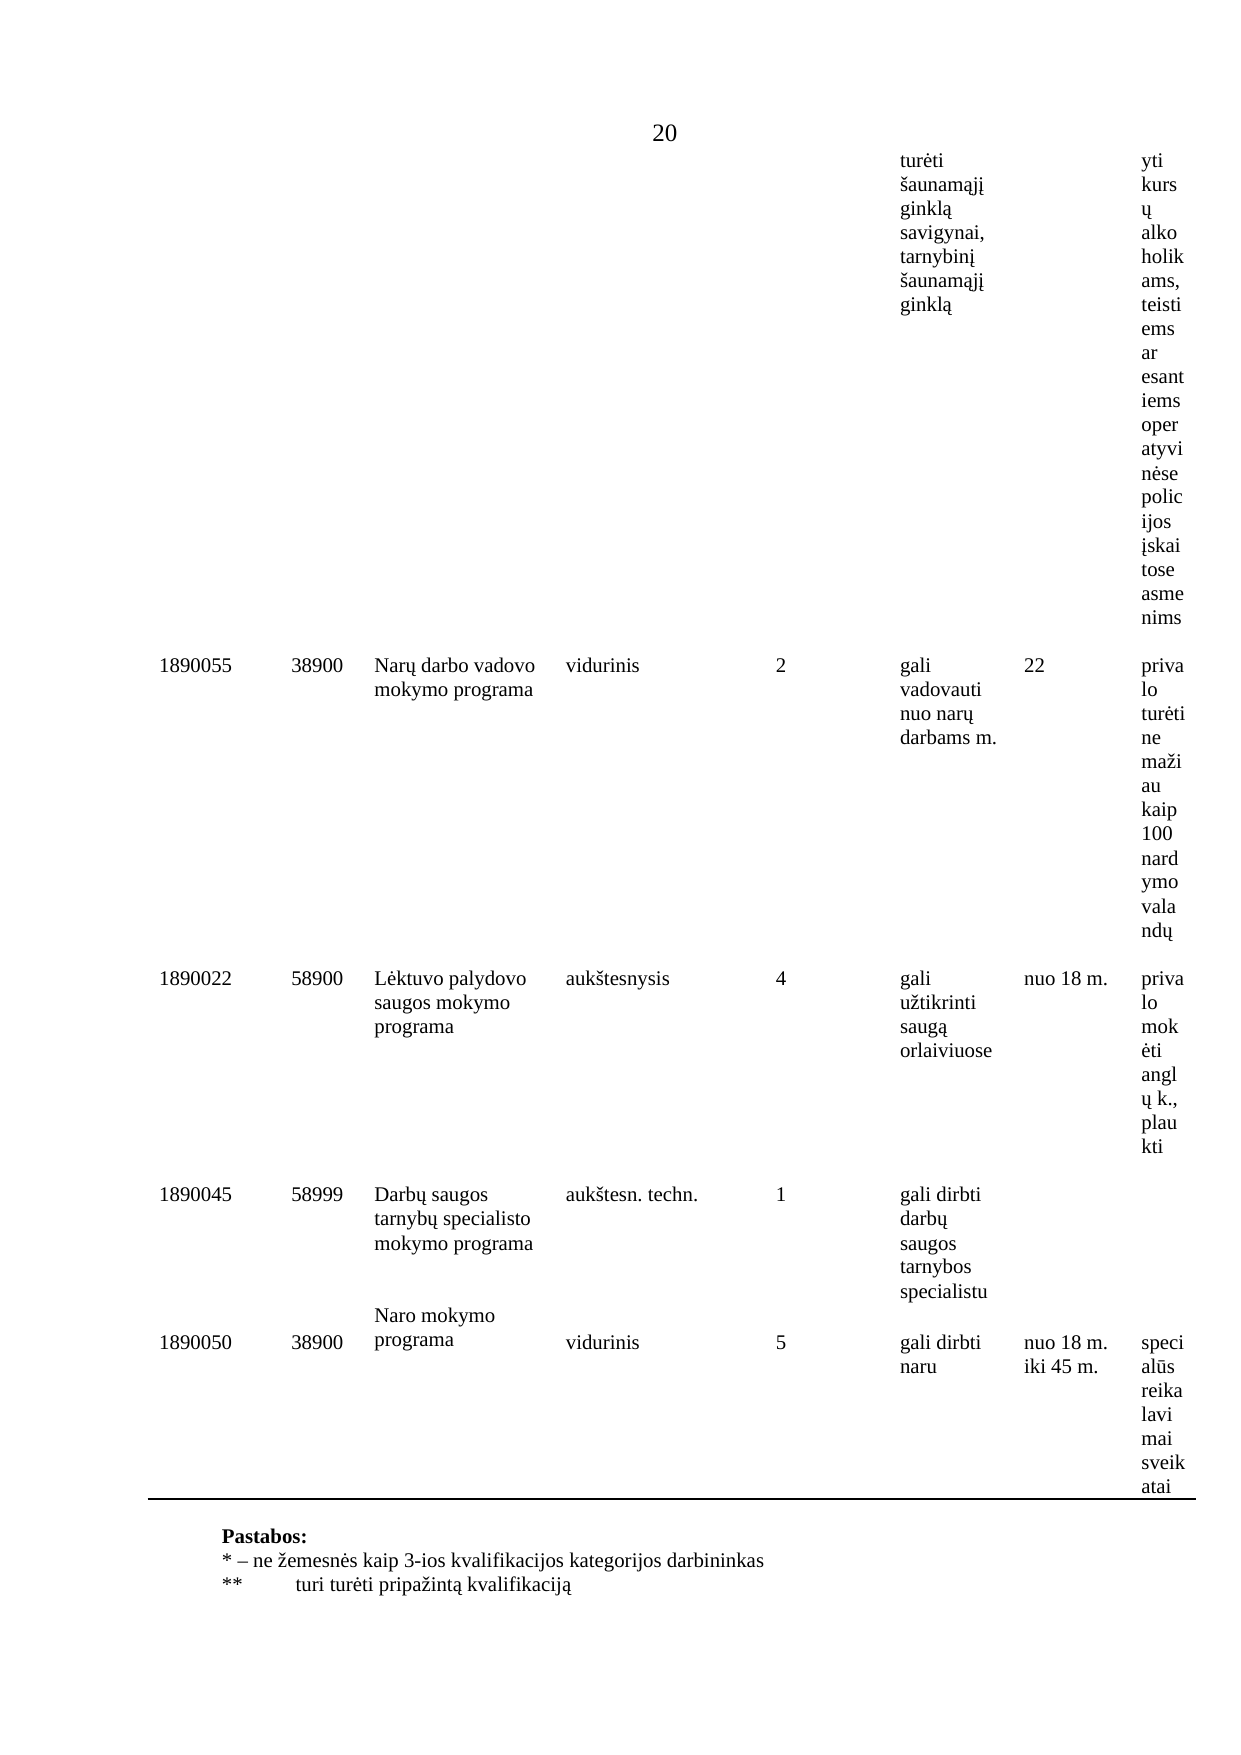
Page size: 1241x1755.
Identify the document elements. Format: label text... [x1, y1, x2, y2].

table_cell [889, 340, 1013, 364]
table_cell 1890055 [148, 653, 280, 942]
table_cell [280, 1232, 363, 1303]
table_cell 38900 [280, 1328, 363, 1498]
table_cell 38900 [280, 653, 363, 942]
table_cell [764, 340, 888, 364]
table_cell [280, 340, 363, 364]
table_cell nuo 18 m. [1013, 966, 1130, 1158]
table_cell Narų darbo vadovo mokymo programa [363, 653, 554, 942]
table_cell [554, 388, 764, 629]
table_cell [764, 316, 888, 340]
table_cell [148, 316, 280, 340]
table_cell [148, 388, 280, 629]
table_cell [764, 388, 888, 629]
table_cell [148, 364, 280, 388]
table_cell [280, 388, 363, 629]
table_cell [889, 316, 1013, 340]
table_cell vidurinis [554, 1328, 764, 1498]
table_cell [363, 316, 554, 340]
table_cell [1013, 340, 1130, 364]
table_cell vidurinis [554, 653, 764, 942]
table_cell [280, 942, 363, 966]
table_cell [1013, 316, 1130, 340]
table_cell [363, 1158, 554, 1182]
table_cell [1130, 1182, 1196, 1206]
table_cell [554, 942, 764, 966]
table_cell [1130, 1303, 1196, 1328]
table_cell [1130, 1232, 1196, 1303]
table_cell [148, 340, 280, 364]
table_cell [764, 148, 888, 316]
table_cell [280, 1303, 363, 1328]
text Pastabos: [148, 1524, 1181, 1548]
table_cell [554, 1303, 764, 1328]
table_cell Darbų saugos tarnybų specialisto mokymo programa Naro mokymo programa [363, 1182, 554, 1498]
table_cell [554, 1206, 764, 1232]
table_cell [1130, 942, 1196, 966]
table_cell [363, 629, 554, 653]
table_cell nuo 18 m. iki 45 m. [1013, 1328, 1130, 1498]
table_cell 58999 [280, 1182, 363, 1206]
table_cell [1013, 1158, 1130, 1182]
table_cell 58900 [280, 966, 363, 1158]
table_cell [280, 1206, 363, 1232]
table_cell 1890050 [148, 1328, 280, 1498]
table_cell [1013, 364, 1130, 388]
table_cell 1890022 [148, 966, 280, 1158]
table_cell [889, 388, 1013, 629]
table_cell [1013, 1232, 1130, 1303]
table_cell [148, 1158, 280, 1182]
table_cell [1013, 1303, 1130, 1328]
table_cell [554, 1158, 764, 1182]
table_cell [764, 1206, 888, 1232]
table_cell [1013, 148, 1130, 316]
text ** turi turėti pripažintą kvalifikaciją [148, 1572, 1181, 1596]
table_cell [554, 1232, 764, 1303]
table_cell [554, 316, 764, 340]
table_cell [889, 1158, 1013, 1182]
table_cell [1013, 629, 1130, 653]
table_cell [1013, 1182, 1130, 1206]
table_cell [1130, 1158, 1196, 1182]
table_cell [363, 364, 554, 388]
table_cell [554, 629, 764, 653]
table_cell [1013, 942, 1130, 966]
table_cell [363, 942, 554, 966]
table_cell [889, 1303, 1013, 1328]
table_cell [764, 629, 888, 653]
table_cell 5 [764, 1328, 888, 1498]
table_cell 1890045 [148, 1182, 280, 1206]
table_cell 22 [1013, 653, 1130, 942]
table_cell gali vadovauti nuo narų darbams m. [889, 653, 1013, 942]
table_cell [764, 364, 888, 388]
table_cell gali užtikrinti saugą orlaiviuose [889, 966, 1013, 1158]
table_cell [889, 629, 1013, 653]
table_cell gali dirbti darbų saugos tarnybos specialistu [889, 1182, 1013, 1303]
table_cell [1130, 629, 1196, 653]
table_cell [1130, 1206, 1196, 1232]
table_cell [363, 388, 554, 629]
table_cell 2 [764, 653, 888, 942]
table_cell aukštesnysis [554, 966, 764, 1158]
table_cell [889, 364, 1013, 388]
table_cell [1013, 388, 1130, 629]
table_cell privalo mokėti anglų k., plaukti [1130, 966, 1196, 1158]
table_cell [280, 1158, 363, 1182]
table_cell [148, 629, 280, 653]
table_cell [280, 316, 363, 340]
table_cell [148, 1206, 280, 1232]
table_cell aukštesn. techn. [554, 1182, 764, 1206]
table_cell [554, 148, 764, 316]
table_cell [764, 1158, 888, 1182]
text * – ne žemesnės kaip 3-ios kvalifikacijos kategorijos darbininkas [148, 1548, 1181, 1572]
table_cell [889, 942, 1013, 966]
table_cell [148, 148, 280, 316]
table_cell [280, 148, 363, 316]
table_cell 1 [764, 1182, 888, 1206]
table_cell specialūs reikalavimai sveikatai [1130, 1328, 1196, 1498]
table_cell [764, 1232, 888, 1303]
table_cell [363, 148, 554, 316]
table_cell [554, 364, 764, 388]
table_cell [280, 629, 363, 653]
table_cell privalo turėti ne mažiau kaip 100 nardymo valandų [1130, 653, 1196, 942]
table_cell [764, 942, 888, 966]
table_cell [148, 1303, 280, 1328]
table_cell [148, 1232, 280, 1303]
table_cell [148, 942, 280, 966]
table_cell [764, 1303, 888, 1328]
table_cell [280, 364, 363, 388]
table_cell [363, 340, 554, 364]
table_cell [1013, 1206, 1130, 1232]
table_cell turėti šaunamąjį ginklą savigynai, tarnybinį šaunamąjį ginklą [889, 148, 1013, 316]
table_cell 4 [764, 966, 888, 1158]
table_cell Lėktuvo palydovo saugos mokymo programa [363, 966, 554, 1158]
table_cell [554, 340, 764, 364]
table_cell yti kursų alkoholikams, teistiems ar esantiems operatyvinėse policijos įskaitose asmenims [1130, 148, 1196, 629]
table_cell gali dirbti naru [889, 1328, 1013, 1498]
